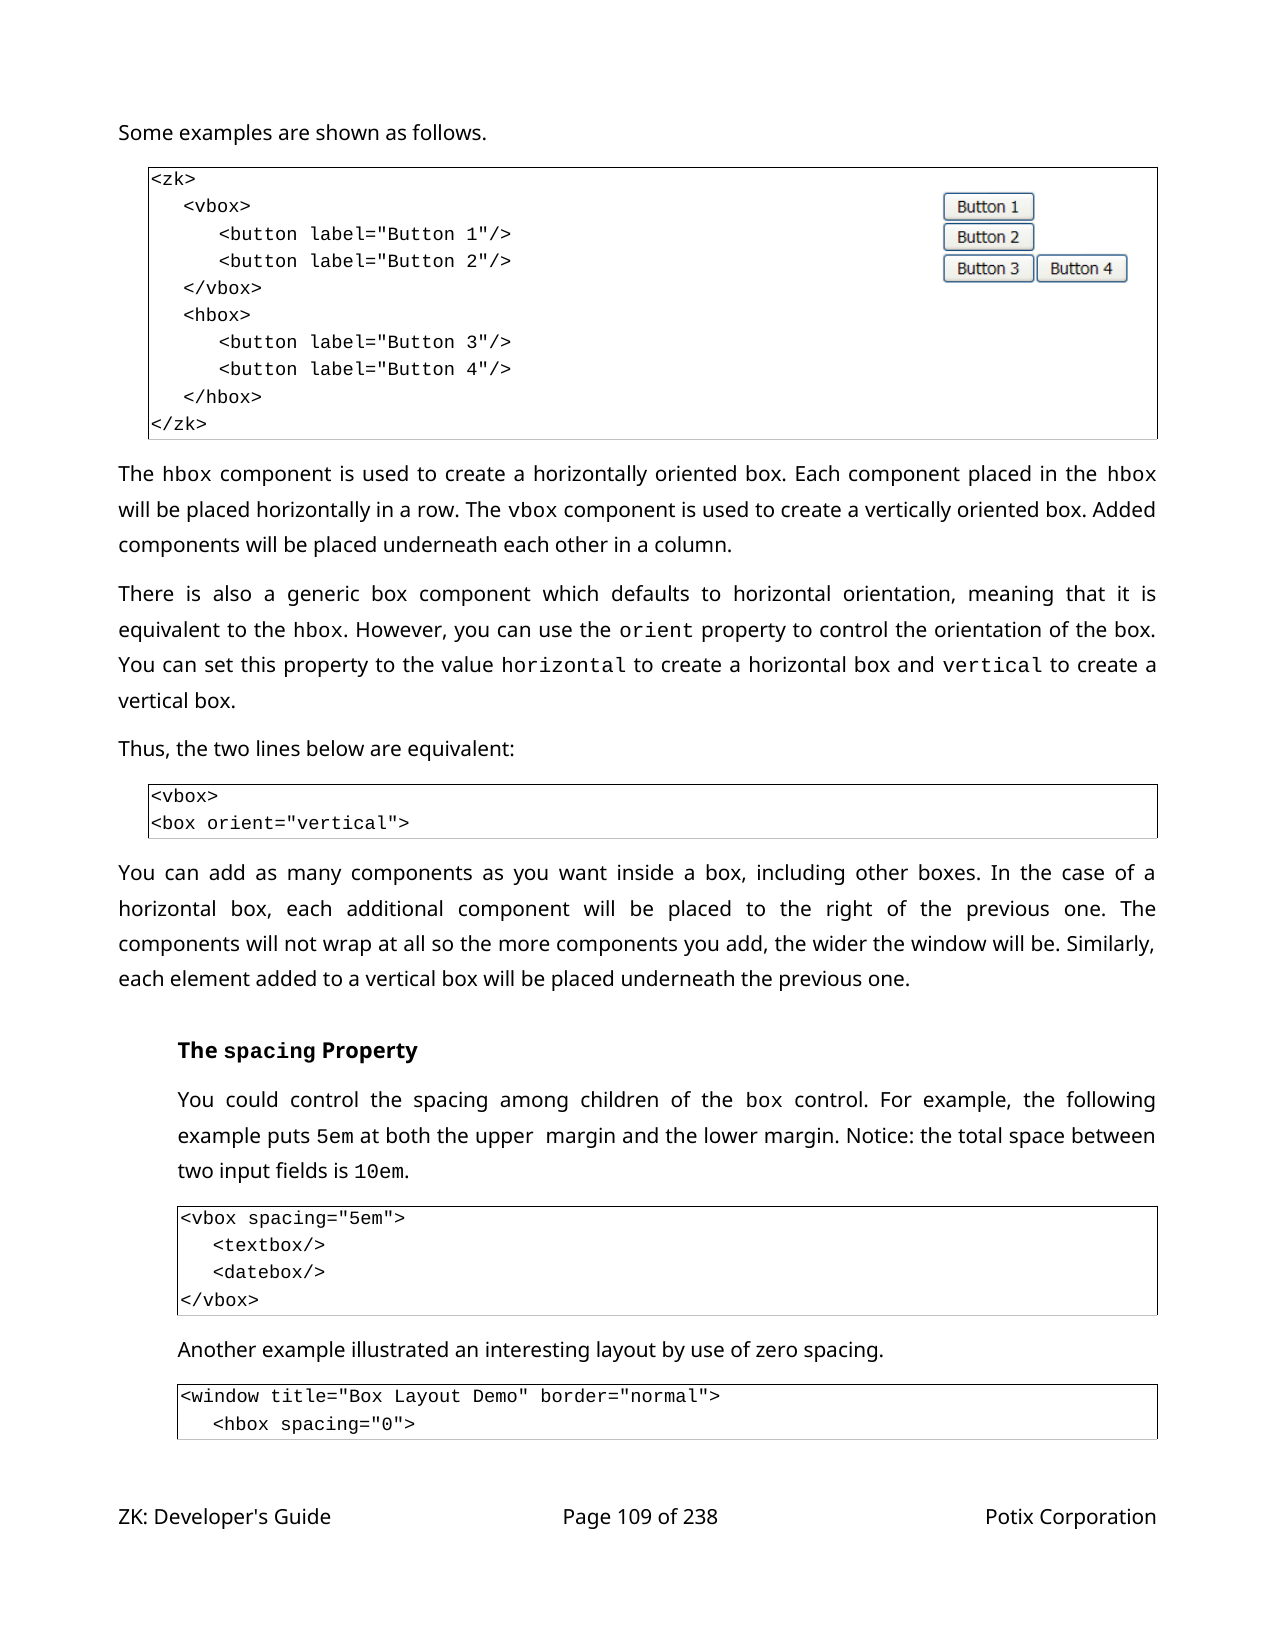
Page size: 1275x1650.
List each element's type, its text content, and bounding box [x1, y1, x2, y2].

text </vbox> [149, 276, 1157, 300]
text <vbox> [149, 785, 1157, 808]
text The hbox component is used to create a horizontally oriented box. Each component placed in the hbox will be placed horizontally in a row. The vbox component is used to create a vertically oriented box. Added components will be placed underneath each other in a column. [118, 459, 1157, 559]
text <textbox/> [178, 1233, 1157, 1257]
text <button label="Button 3"/> [149, 330, 1157, 354]
text [1131, 221, 1157, 246]
text [1131, 194, 1157, 218]
text <zk> [149, 168, 1157, 191]
text <window title="Box Layout Demo" border="normal"> [178, 1385, 1157, 1408]
text You can add as many components as you want inside a box, including other boxes. In the case of a horizontal box, each additional component will be placed to the right of the previous one. The components will not wrap at all so the more components you add, the wider the window will be. Similarly, each element added to a vertical box will be placed underneath the previous one. [118, 858, 1157, 992]
text <hbox spacing="0"> [178, 1411, 1157, 1439]
text Some examples are shown as follows. [118, 118, 1157, 146]
text <vbox> [149, 194, 939, 218]
text You could control the spacing among children of the box control. For example, the following example puts 5em at both the upper margin and the lower margin. Notice: the total space between two input fields is 10em. [177, 1086, 1157, 1185]
text <datebox/> [178, 1260, 1157, 1284]
text </hbox> [149, 384, 1157, 409]
text <vbox spacing="5em"> [178, 1207, 1157, 1230]
text <button label="Button 2"/> [149, 248, 939, 273]
text <box orient="vertical"> [149, 811, 1157, 838]
text Another example illustrated an interesting layout by use of zero spacing. [177, 1335, 1157, 1363]
picture [939, 187, 1131, 285]
text </vbox> [178, 1287, 1157, 1315]
text <hbox> [149, 303, 1157, 327]
text </zk> [149, 412, 1157, 439]
text <button label="Button 4"/> [149, 357, 1157, 382]
text There is also a generic box component which defaults to horizontal orientation, meaning that it is equivalent to the hbox. However, you can use the orient property to control the orientation of the box. You can set this property to the value horizontal to create a horizontal box and vertical to create a vertical box. [118, 579, 1157, 714]
text [1131, 248, 1157, 273]
text <button label="Button 1"/> [149, 221, 939, 246]
subtitle The spacing Property [177, 1035, 1157, 1065]
text Thus, the two lines below are equivalent: [118, 734, 1157, 763]
